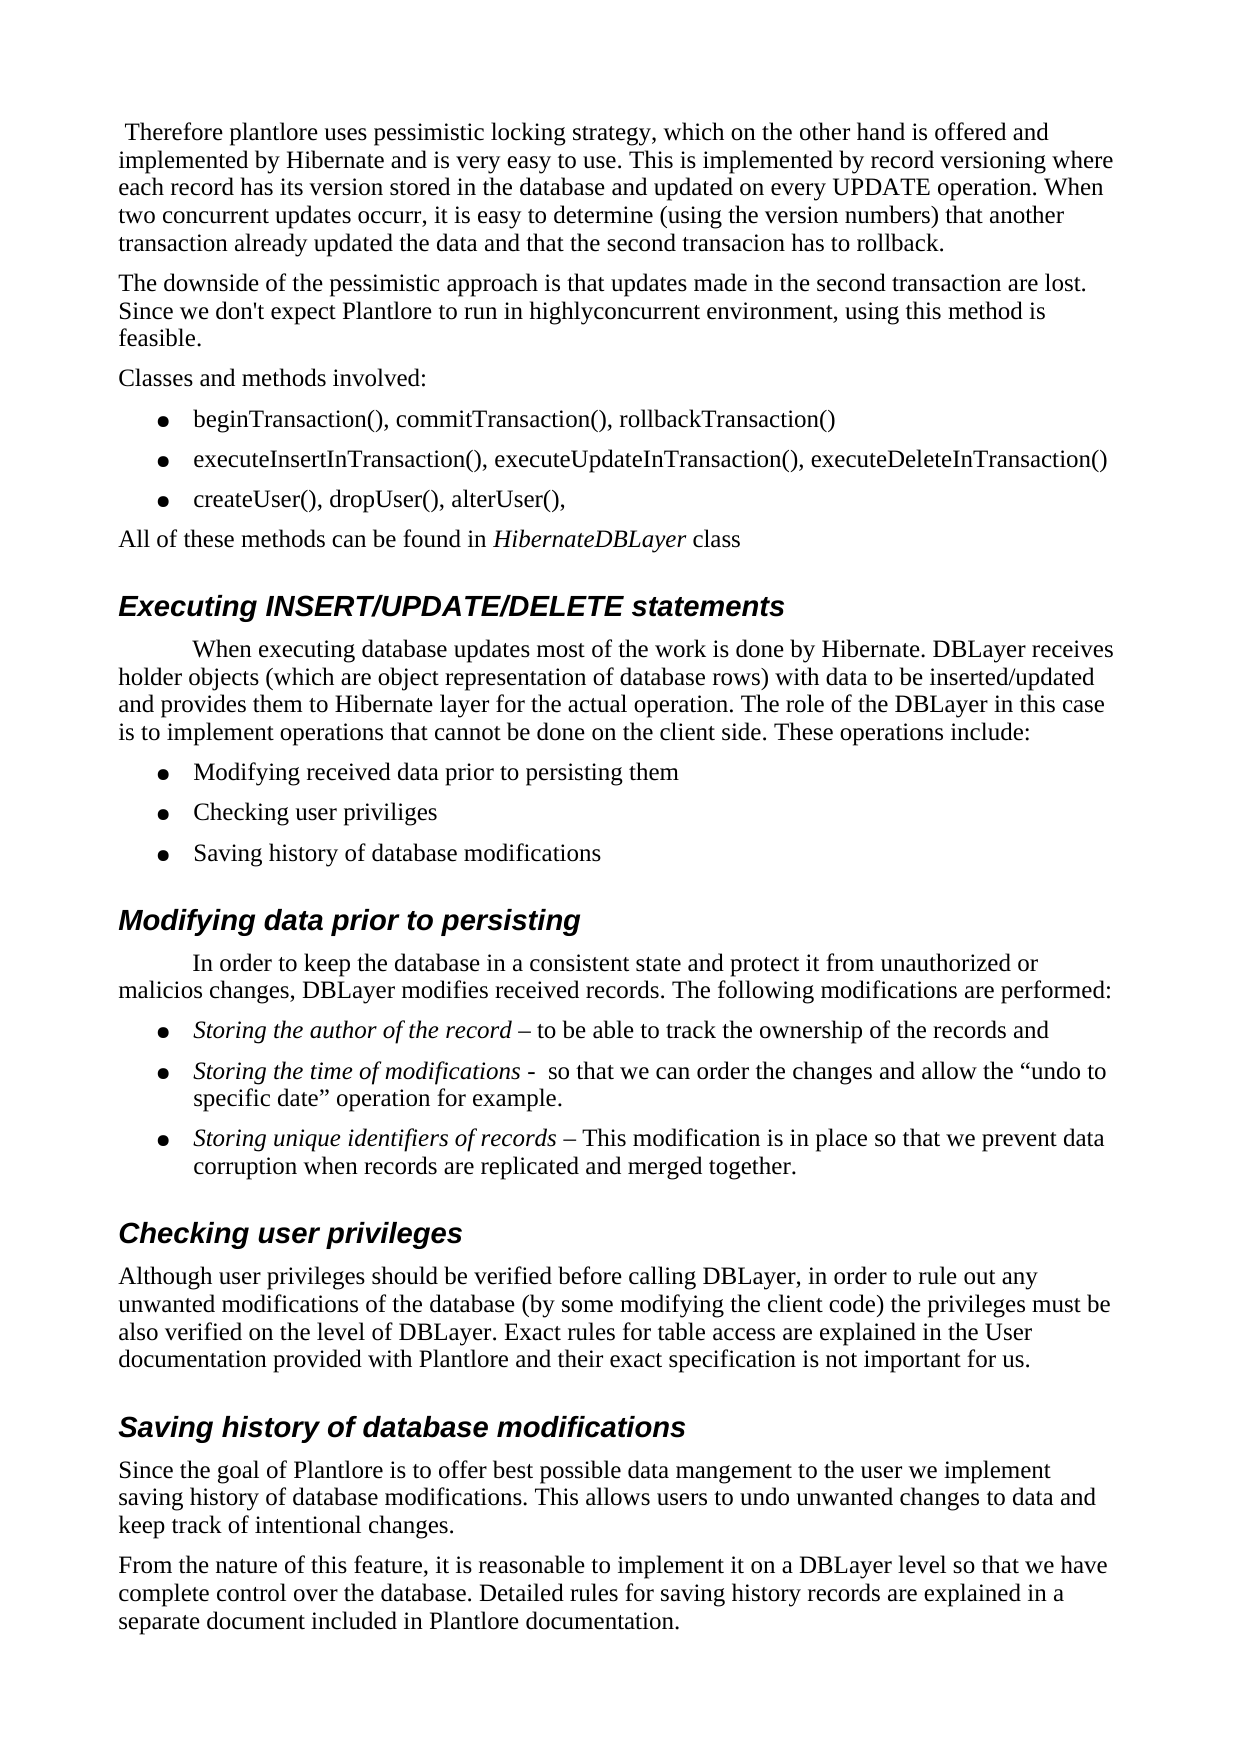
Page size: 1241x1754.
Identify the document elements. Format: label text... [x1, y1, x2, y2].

text Although user privileges should be verified before calling DBLayer, in order to rule out any unwanted modifications of the database (by some modifying the client code) the privileges must be also verified on the level of DBLayer. Exact rules for table access are explained in the User documentation provided with Plantlore and their exact specification is not important for us. [118, 1262, 1122, 1373]
list beginTransaction(), commitTransaction(), rollbackTransaction() [156, 405, 1122, 432]
subtitle Executing INSERT/UPDATE/DELETE statements [118, 590, 1122, 623]
list Checking user priviliges [156, 798, 1122, 826]
text Since the goal of Plantlore is to offer best possible data mangement to the user we implement saving history of database modifications. This allows users to undo unwanted changes to data and keep track of intentional changes. [118, 1456, 1122, 1539]
subtitle Checking user privileges [118, 1217, 1122, 1250]
text From the nature of this feature, it is reasonable to implement it on a DBLayer level so that we have complete control over the database. Detailed rules for saving history records are explained in a separate document included in Plantlore documentation. [118, 1551, 1122, 1634]
list Storing the author of the record – to be able to track the ownership of the records and [156, 1017, 1122, 1044]
list Storing unique identifiers of records – This modification is in place so that we prevent data corruption when records are replicated and merged together. [156, 1124, 1122, 1180]
text Therefore plantlore uses pessimistic locking strategy, which on the other hand is offered and implemented by Hibernate and is very easy to use. This is implemented by record versioning where each record has its version stored in the database and updated on every UPDATE operation. When two concurrent updates occurr, it is easy to determine (using the version numbers) that another transaction already updated the data and that the second transacion has to rollback. [118, 118, 1122, 257]
text Classes and methods involved: [118, 364, 1122, 392]
list Modifying received data prior to persisting them [156, 758, 1122, 786]
list Saving history of database modifications [156, 839, 1122, 866]
list Storing the time of modifications - so that we can order the changes and allow the “undo to specific date” operation for example. [156, 1057, 1122, 1112]
subtitle Modifying data prior to persisting [118, 904, 1122, 936]
text All of these methods can be found in HibernateDBLayer class [118, 525, 1122, 553]
text The downside of the pessimistic approach is that updates made in the second transaction are lost. Since we don't expect Plantlore to run in highlyconcurrent environment, using this method is feasible. [118, 269, 1122, 352]
subtitle Saving history of database modifications [118, 1411, 1122, 1443]
list createUser(), dropUser(), alterUser(), [156, 485, 1122, 513]
text In order to keep the database in a consistent state and protect it from unauthorized or malicios changes, DBLayer modifies received records. The following modifications are performed: [118, 949, 1122, 1004]
text When executing database updates most of the work is done by Hibernate. DBLayer receives holder objects (which are object representation of database rows) with data to be inserted/updated and provides them to Hibernate layer for the actual operation. The role of the DBLayer in this case is to implement operations that cannot be done on the client side. These operations include: [118, 635, 1122, 746]
list executeInsertInTransaction(), executeUpdateInTransaction(), executeDeleteInTransaction() [156, 445, 1122, 472]
